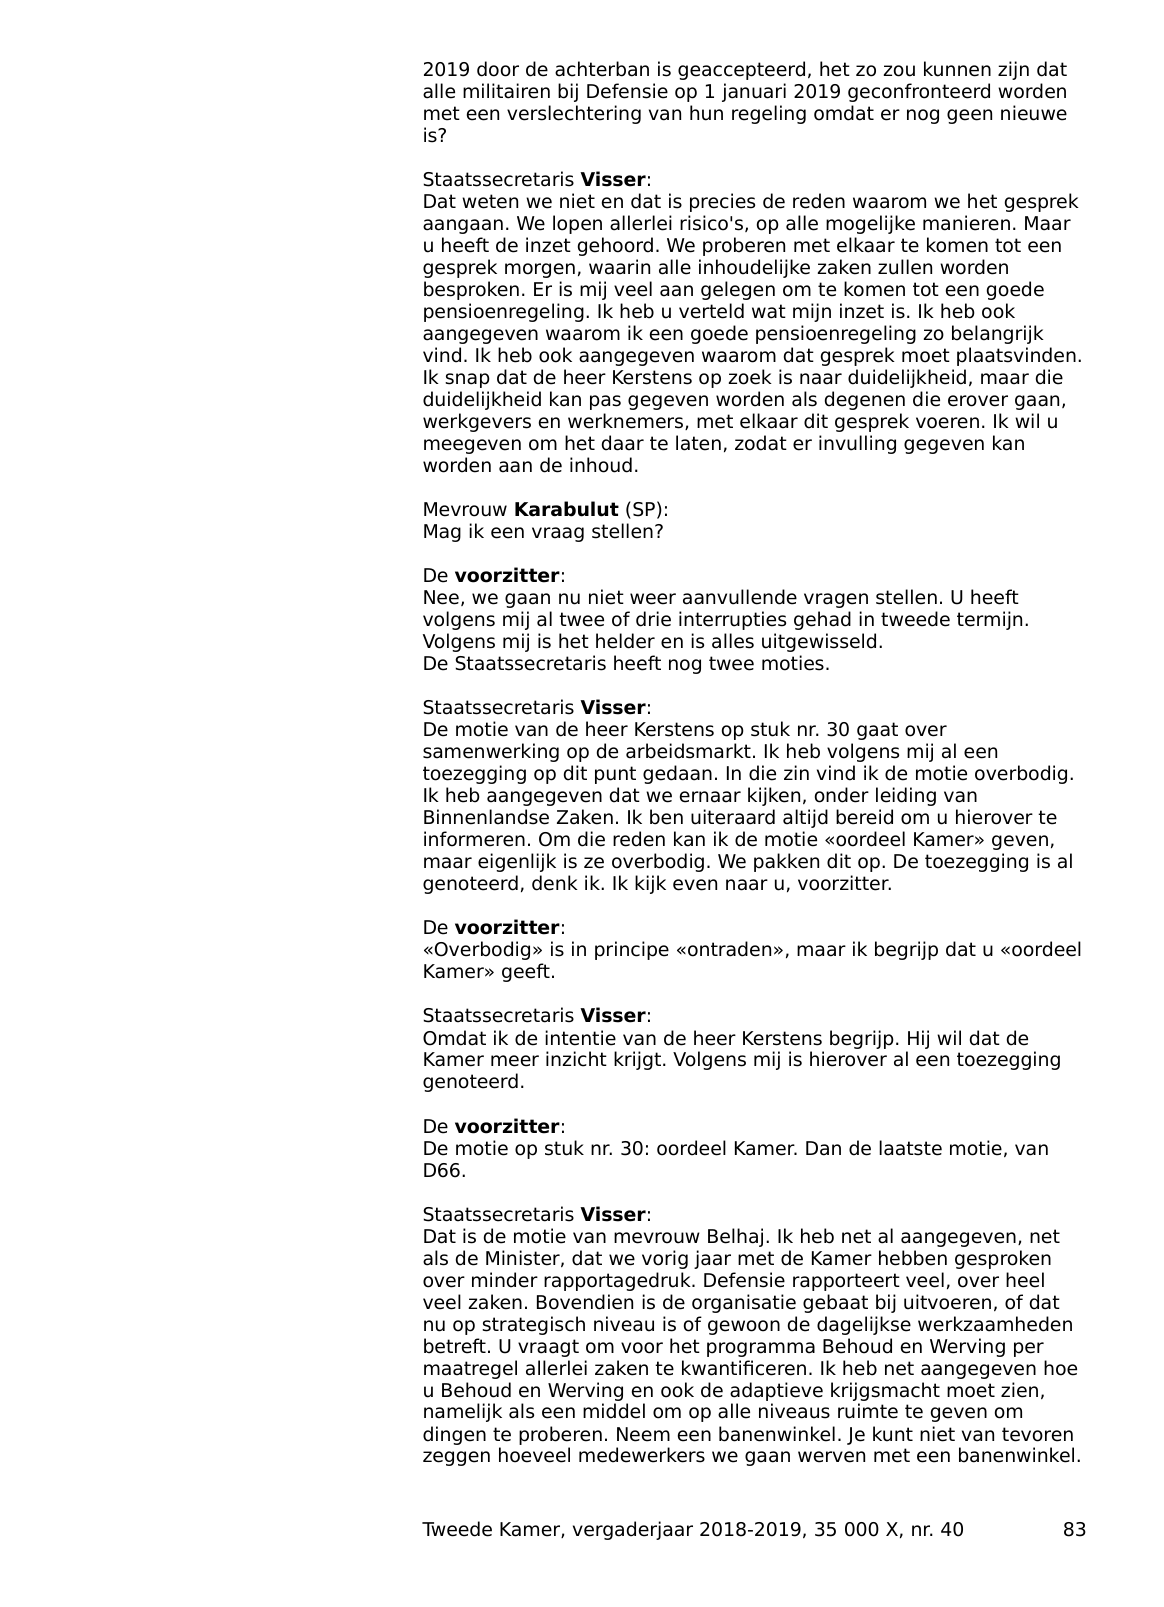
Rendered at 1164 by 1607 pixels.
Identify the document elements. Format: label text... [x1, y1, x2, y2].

text Mag ik een vraag stellen? [422, 521, 1087, 543]
text Dat is de motie van mevrouw Belhaj. Ik heb net al aangegeven, net als de Minister, dat we vorig jaar met de Kamer hebben gesproken over minder rapportagedruk. Defensie rapporteert veel, over heel veel zaken. Bovendien is de organisatie gebaat bij uitvoeren, of dat nu op strategisch niveau is of gewoon de dagelijkse werkzaamheden betreft. U vraagt om voor het programma Behoud en Werving per maatregel allerlei zaken te kwantificeren. Ik heb net aangegeven hoe u Behoud en Werving en ook de adaptieve krijgsmacht moet zien, namelijk als een middel om op alle niveaus ruimte te geven om dingen te proberen. Neem een banenwinkel. Je kunt niet van tevoren zeggen hoeveel medewerkers we gaan werven met een banenwinkel. [422, 1226, 1087, 1467]
text Staatssecretaris Visser: [422, 1005, 1087, 1027]
text De motie van de heer Kerstens op stuk nr. 30 gaat over samenwerking op de arbeidsmarkt. Ik heb volgens mij al een toezegging op dit punt gedaan. In die zin vind ik de motie overbodig. Ik heb aangegeven dat we ernaar kijken, onder leiding van Binnenlandse Zaken. Ik ben uiteraard altijd bereid om u hierover te informeren. Om die reden kan ik de motie «oordeel Kamer» geven, maar eigenlijk is ze overbodig. We pakken dit op. De toezegging is al genoteerd, denk ik. Ik kijk even naar u, voorzitter. [422, 719, 1087, 895]
text De motie op stuk nr. 30: oordeel Kamer. Dan de laatste motie, van D66. [422, 1137, 1087, 1181]
text Omdat ik de intentie van de heer Kerstens begrijp. Hij wil dat de Kamer meer inzicht krijgt. Volgens mij is hierover al een toezegging genoteerd. [422, 1027, 1087, 1093]
text 2019 door de achterban is geaccepteerd, het zo zou kunnen zijn dat alle militairen bij Defensie op 1 januari 2019 geconfronteerd worden met een verslechtering van hun regeling omdat er nog geen nieuwe is? [422, 59, 1087, 147]
text De Staatssecretaris heeft nog twee moties. [422, 653, 1087, 675]
text De voorzitter: [422, 1116, 1087, 1137]
text «Overbodig» is in principe «ontraden», maar ik begrijp dat u «oordeel Kamer» geeft. [422, 939, 1087, 983]
text Staatssecretaris Visser: [422, 1204, 1087, 1226]
text Staatssecretaris Visser: [422, 697, 1087, 719]
text De voorzitter: [422, 917, 1087, 939]
text Mevrouw Karabulut (SP): [422, 499, 1087, 521]
text Staatssecretaris Visser: [422, 169, 1087, 191]
text De voorzitter: [422, 565, 1087, 587]
text Nee, we gaan nu niet weer aanvullende vragen stellen. U heeft volgens mij al twee of drie interrupties gehad in tweede termijn. Volgens mij is het helder en is alles uitgewisseld. [422, 587, 1087, 653]
text Dat weten we niet en dat is precies de reden waarom we het gesprek aangaan. We lopen allerlei risico's, op alle mogelijke manieren. Maar u heeft de inzet gehoord. We proberen met elkaar te komen tot een gesprek morgen, waarin alle inhoudelijke zaken zullen worden besproken. Er is mij veel aan gelegen om te komen tot een goede pensioenregeling. Ik heb u verteld wat mijn inzet is. Ik heb ook aangegeven waarom ik een goede pensioenregeling zo belangrijk vind. Ik heb ook aangegeven waarom dat gesprek moet plaatsvinden. Ik snap dat de heer Kerstens op zoek is naar duidelijkheid, maar die duidelijkheid kan pas gegeven worden als degenen die erover gaan, werkgevers en werknemers, met elkaar dit gesprek voeren. Ik wil u meegeven om het daar te laten, zodat er invulling gegeven kan worden aan de inhoud. [422, 191, 1087, 477]
